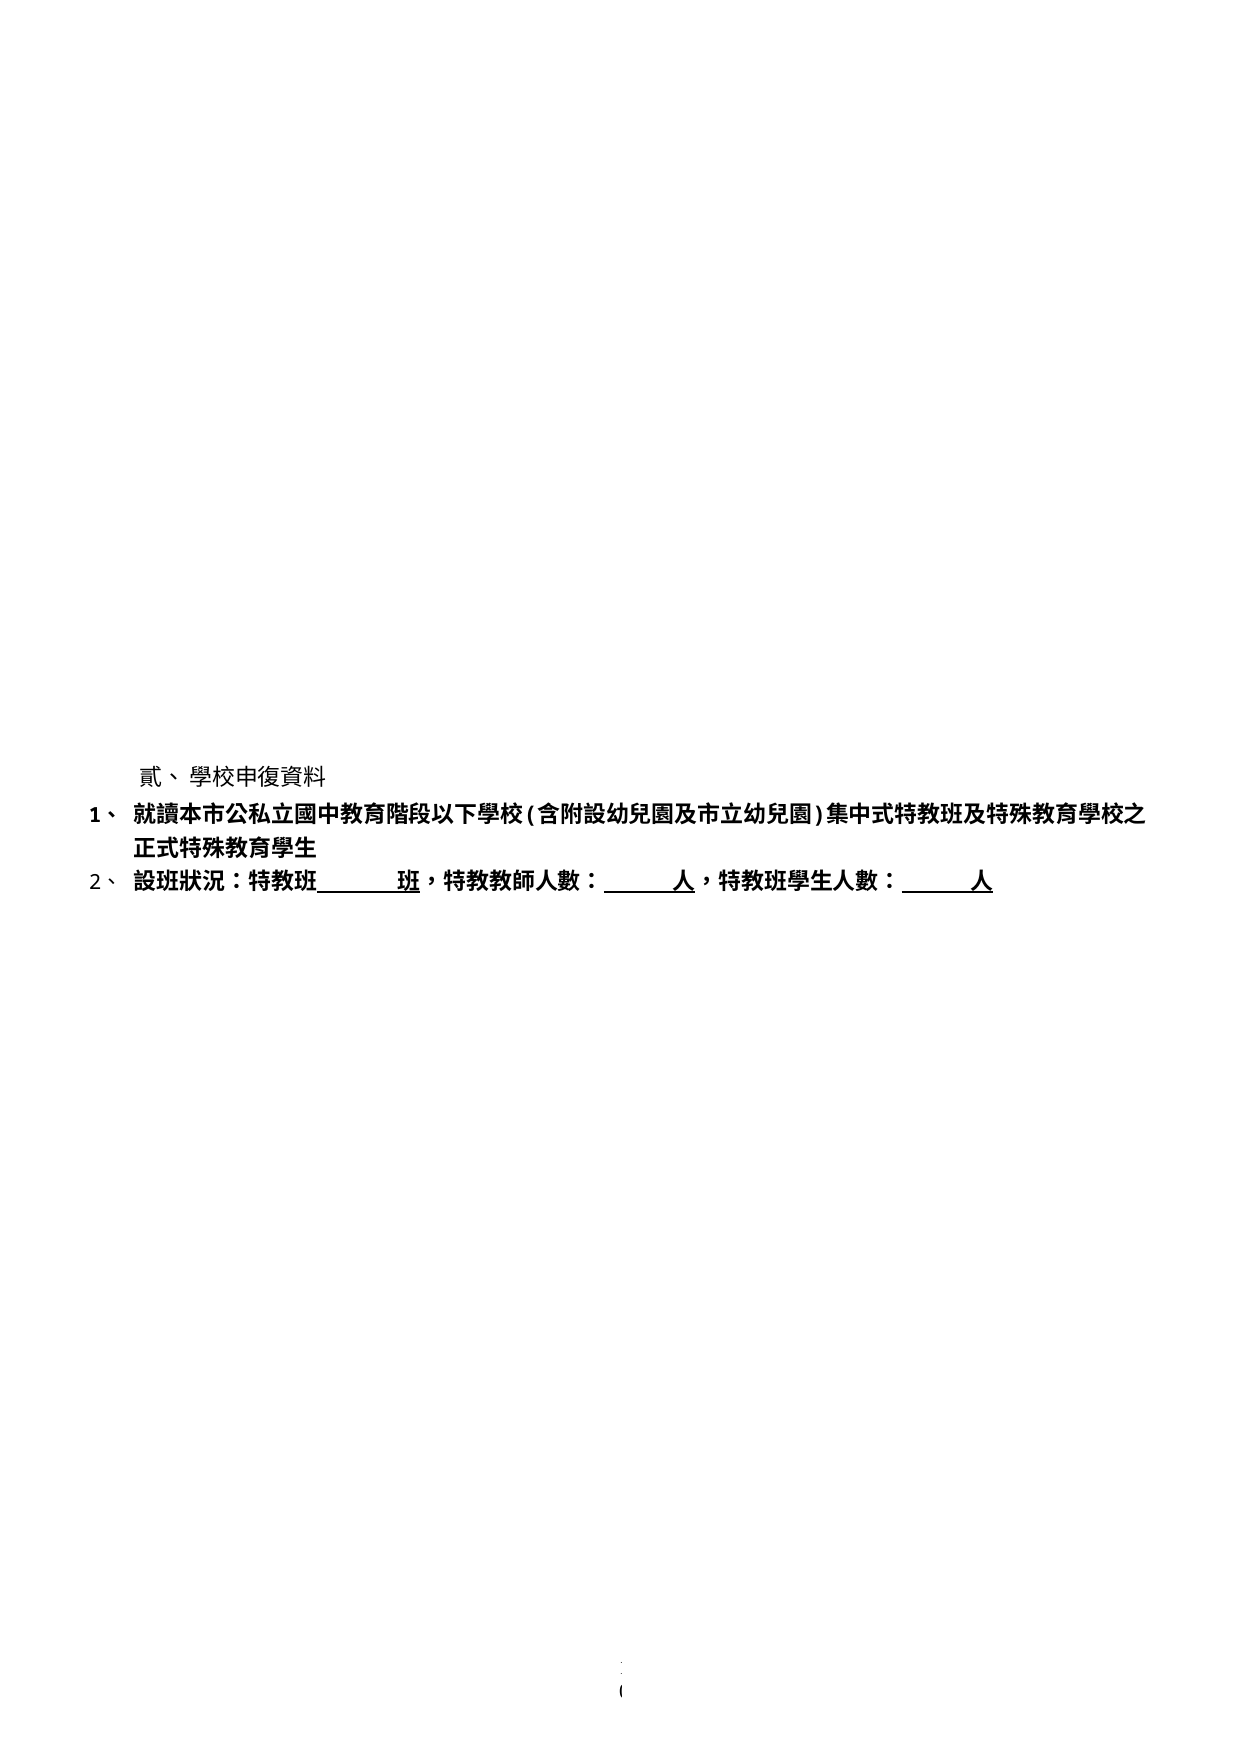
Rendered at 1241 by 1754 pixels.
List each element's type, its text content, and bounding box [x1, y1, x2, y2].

list 設班狀況：特教班 班，特教教師人數： 人，特教班學生人數： 人 [89, 863, 1152, 896]
list 就讀本市公私立國中教育階段以下學校(含附設幼兒園及市立幼兒園)集中式特教班及特殊教育學校之正式特殊教育學生 [89, 796, 1152, 863]
list 學校申復資料 [139, 734, 1152, 796]
